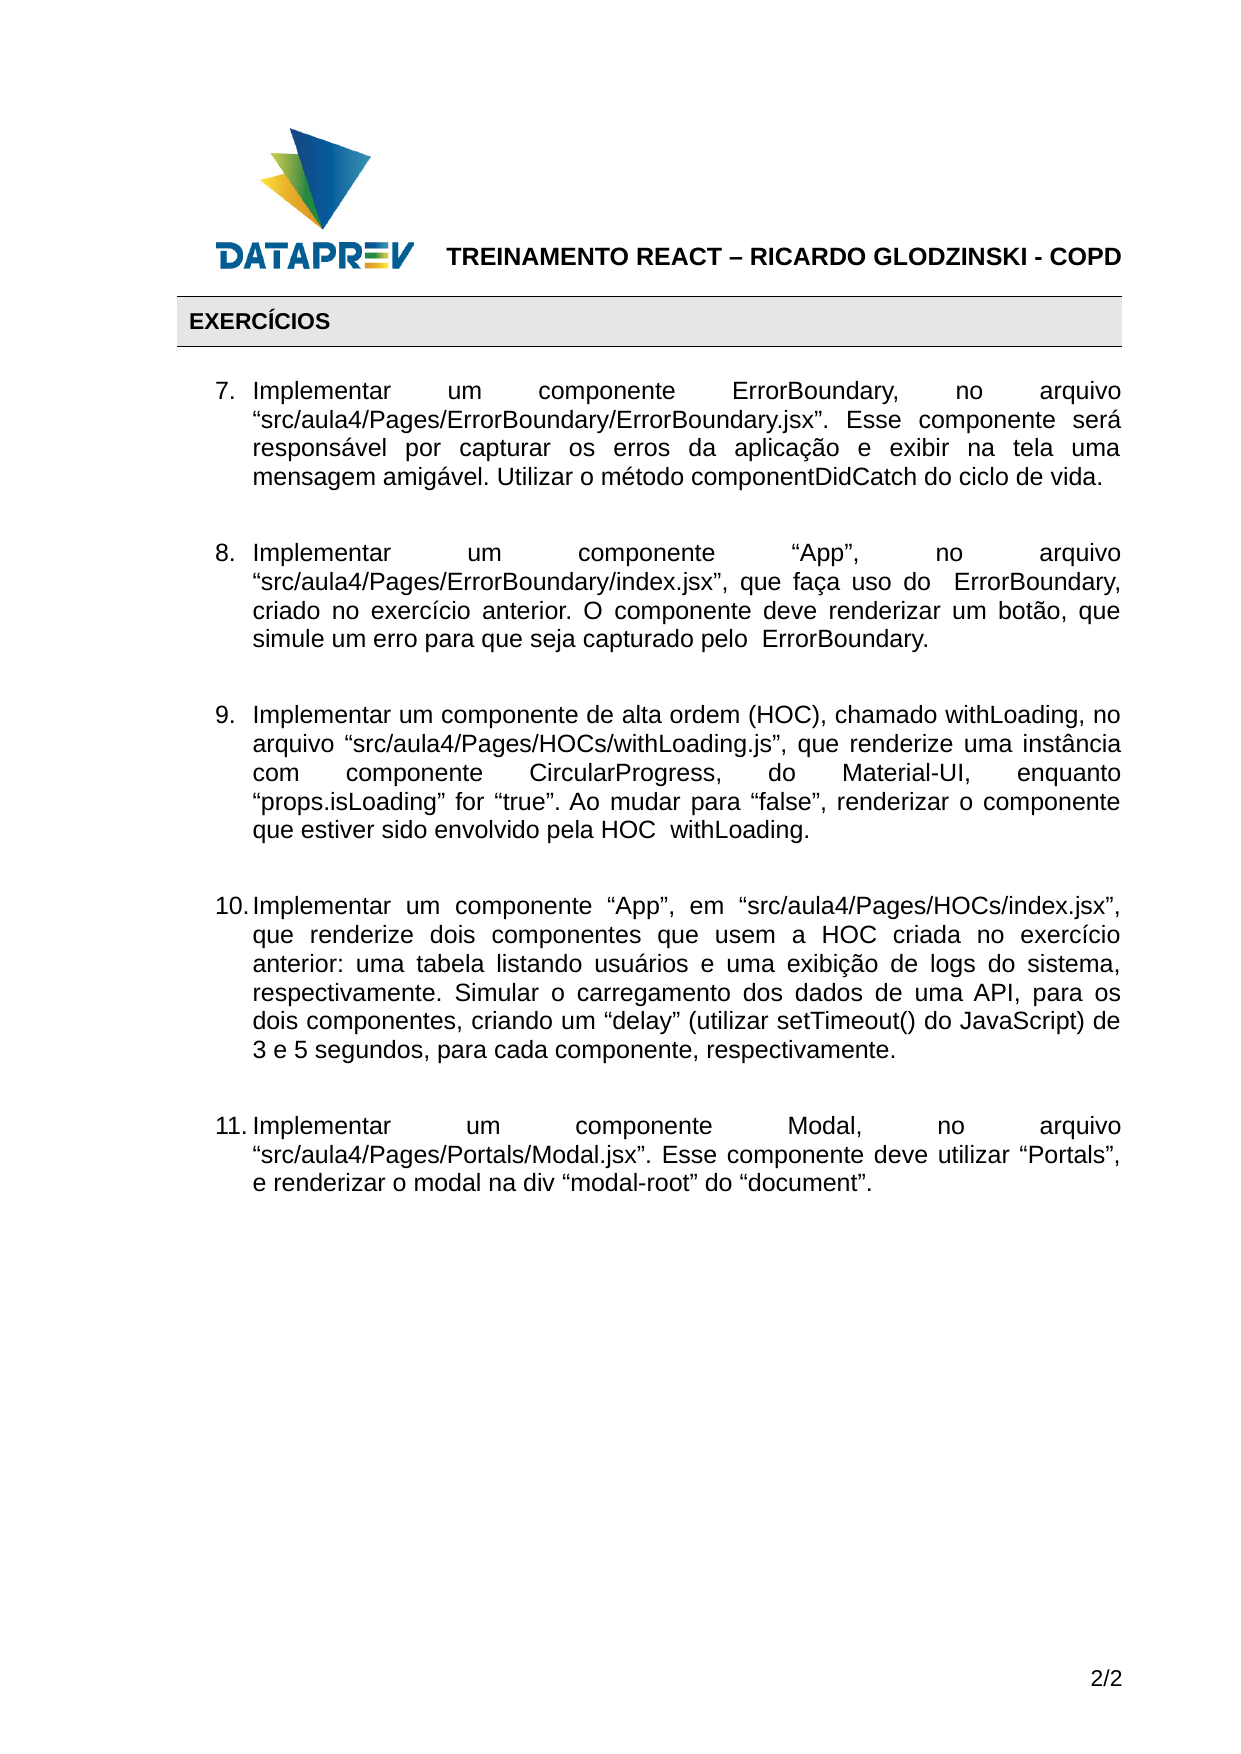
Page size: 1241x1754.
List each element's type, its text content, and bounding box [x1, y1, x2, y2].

list Implementar um componente “App”, em “src/aula4/Pages/HOCs/index.jsx”, que renderize dois componentes que usem a HOC criada no exercício anterior: uma tabela listando usuários e uma exibição de logs do sistema, respectivamente. Simular o carregamento dos dados de uma API, para os dois componentes, criando um “delay” (utilizar setTimeout() do JavaScript) de 3 e 5 segundos, para cada componente, respectivamente. [215, 891, 1122, 1064]
list Implementar um componente Modal, no arquivo “src/aula4/Pages/Portals/Modal.jsx”. Esse componente deve utilizar “Portals”, e renderizar o modal na div “modal-root” do “document”. [215, 1111, 1122, 1197]
list Implementar um componente de alta ordem (HOC), chamado withLoading, no arquivo “src/aula4/Pages/HOCs/withLoading.js”, que renderize uma instância com componente CircularProgress, do Material-UI, enquanto “props.isLoading” for “true”. Ao mudar para “false”, renderizar o componente que estiver sido envolvido pela HOC withLoading. [215, 700, 1122, 844]
picture [216, 128, 414, 269]
list Implementar um componente “App”, no arquivo “src/aula4/Pages/ErrorBoundary/index.jsx”, que faça uso do ErrorBoundary, criado no exercício anterior. O componente deve renderizar um botão, que simule um erro para que seja capturado pelo ErrorBoundary. [215, 538, 1122, 653]
list Implementar um componente ErrorBoundary, no arquivo “src/aula4/Pages/ErrorBoundary/ErrorBoundary.jsx”. Esse componente será responsável por capturar os erros da aplicação e exibir na tela uma mensagem amigável. Utilizar o método componentDidCatch do ciclo de vida. [215, 376, 1122, 491]
